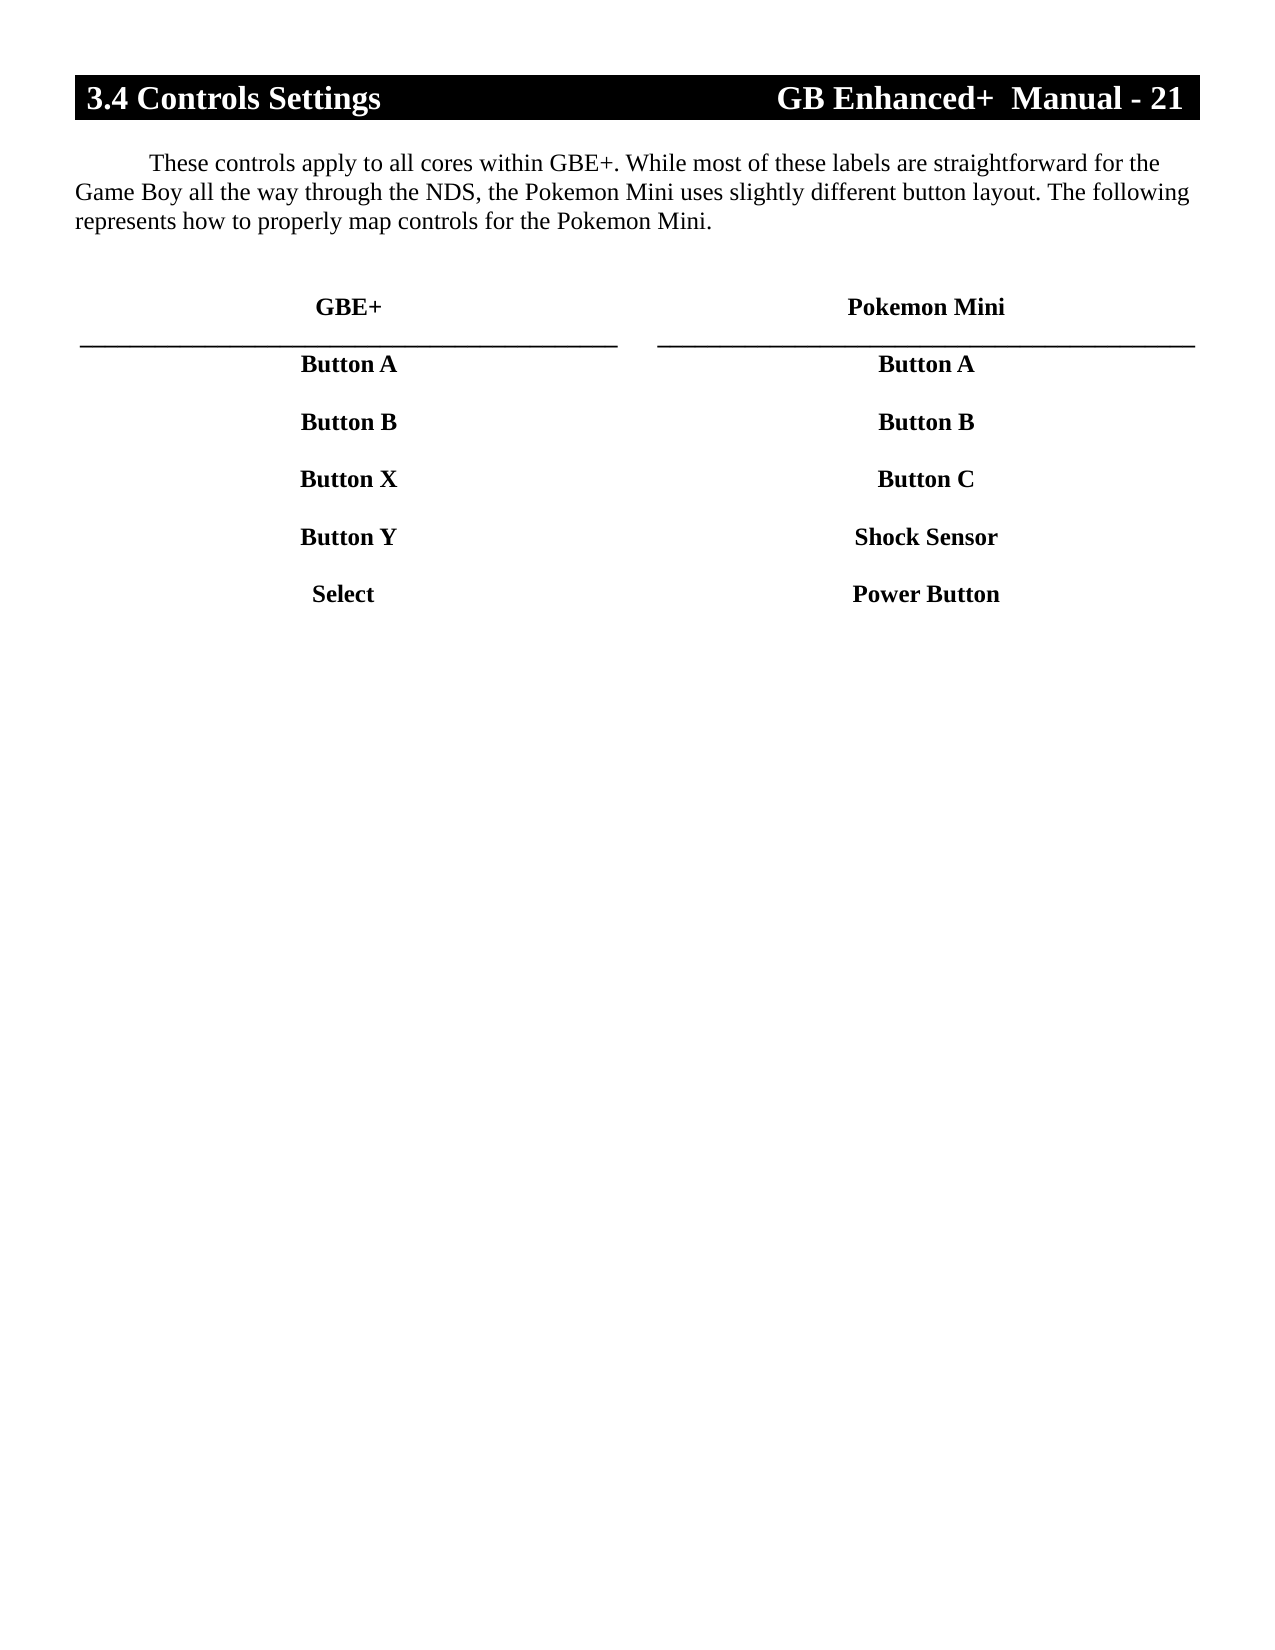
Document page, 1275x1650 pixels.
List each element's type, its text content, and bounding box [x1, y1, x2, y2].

text Button C [652, 464, 1200, 493]
text ___________________________________________ [75, 321, 622, 349]
text Button B [652, 407, 1200, 436]
text GBE+ [75, 292, 622, 321]
text Power Button [652, 579, 1200, 608]
text Button B [75, 407, 622, 436]
text ___________________________________________ [652, 321, 1200, 349]
text Button Y [75, 522, 622, 551]
text Button A [652, 349, 1200, 378]
text Button A [75, 349, 622, 378]
text 3.4 Controls Settings GB Enhanced+ Manual - 21 [75, 75, 1200, 119]
text These controls apply to all cores within GBE+. While most of these labels are straightforward for the Game Boy all the way through the NDS, the Pokemon Mini uses slightly different button layout. The following represents how to properly map controls for the Pokemon Mini. [75, 148, 1200, 234]
text Pokemon Mini [652, 292, 1200, 321]
text Button X [75, 464, 622, 493]
text Select [75, 579, 622, 608]
text Shock Sensor [652, 522, 1200, 551]
